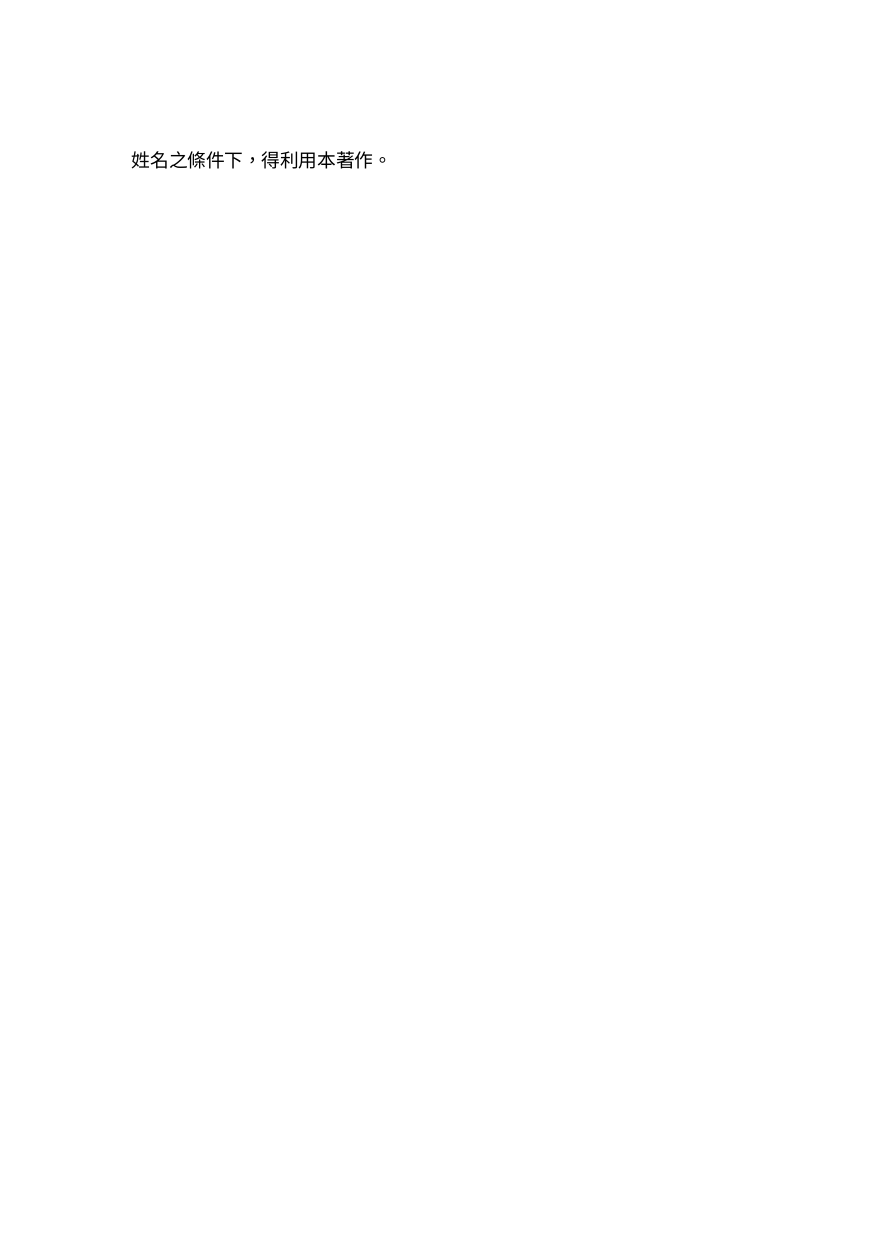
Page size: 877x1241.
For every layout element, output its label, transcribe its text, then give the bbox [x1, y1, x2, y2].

text 姓名之條件下，得利用本著作。 [132, 117, 745, 180]
